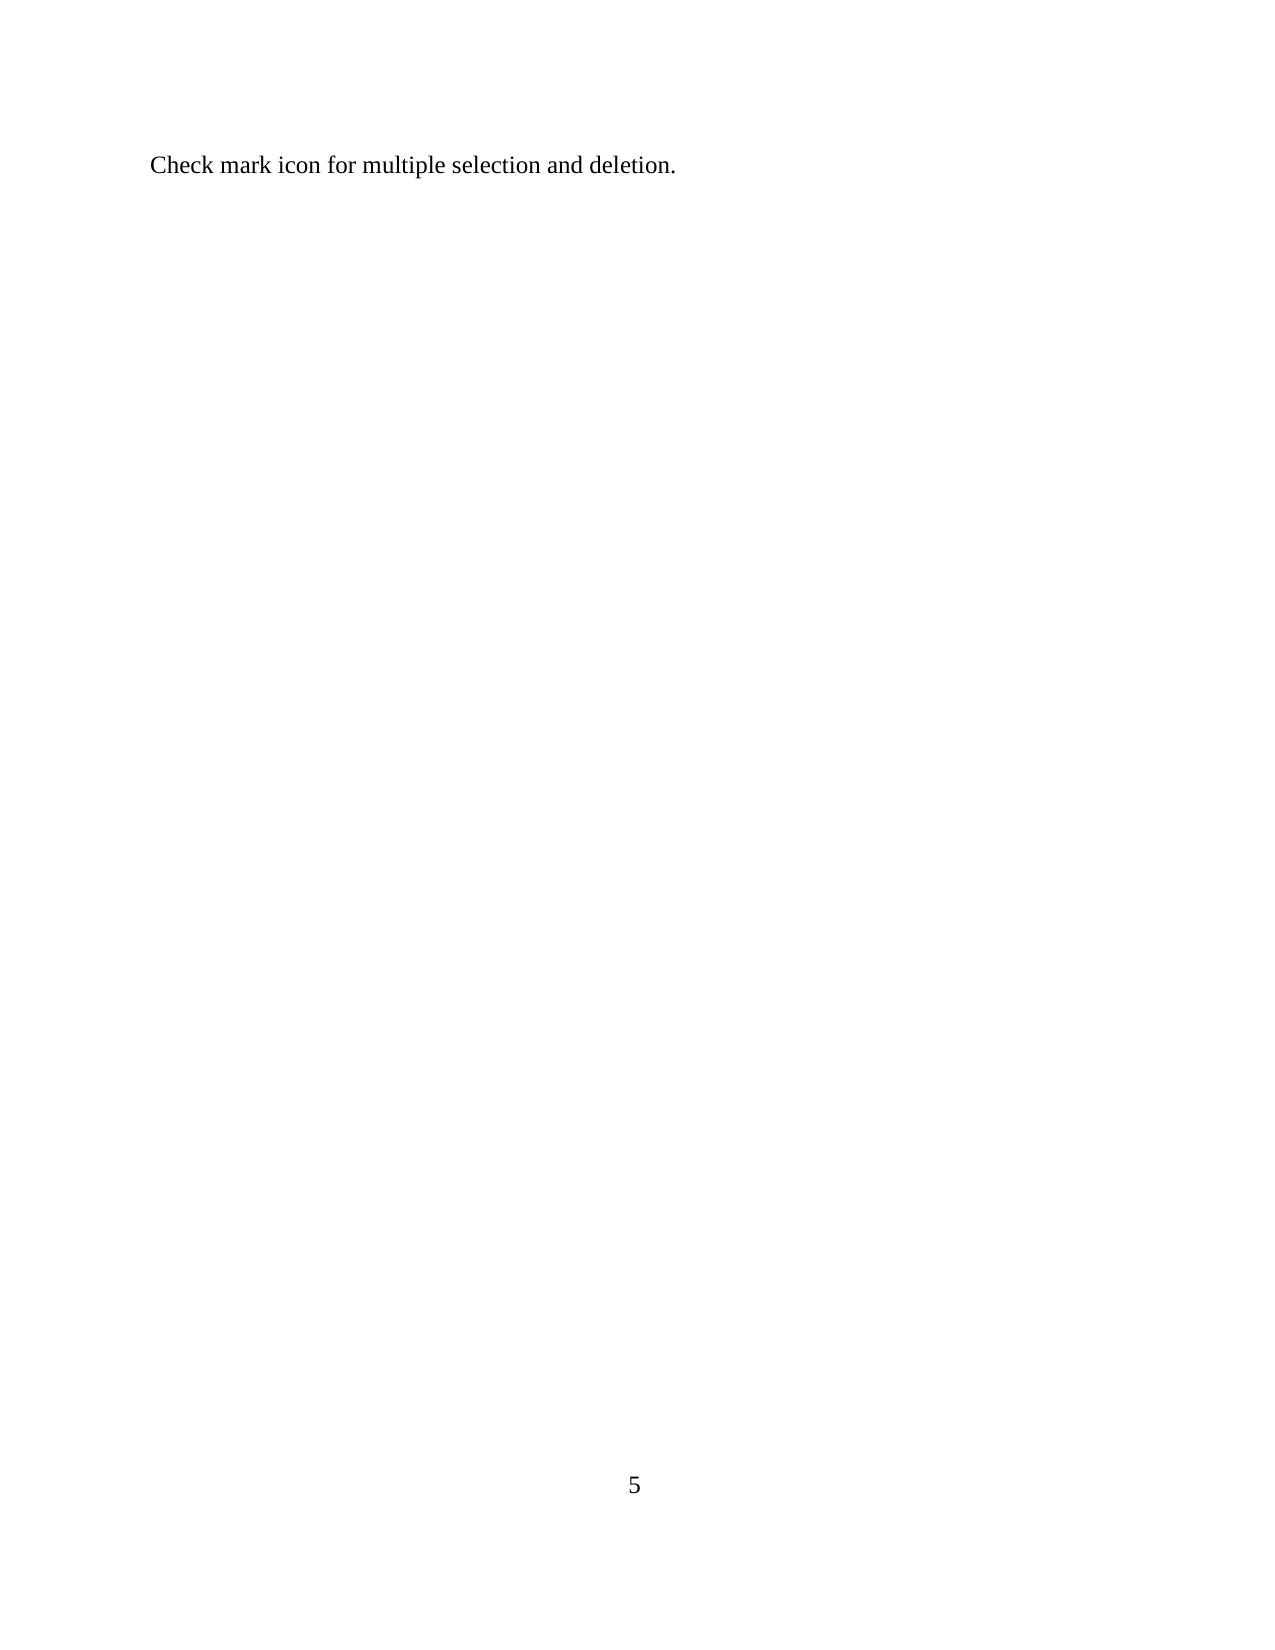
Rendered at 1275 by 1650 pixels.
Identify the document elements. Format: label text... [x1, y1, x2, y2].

text Check mark icon for multiple selection and deletion. [150, 150, 1125, 179]
